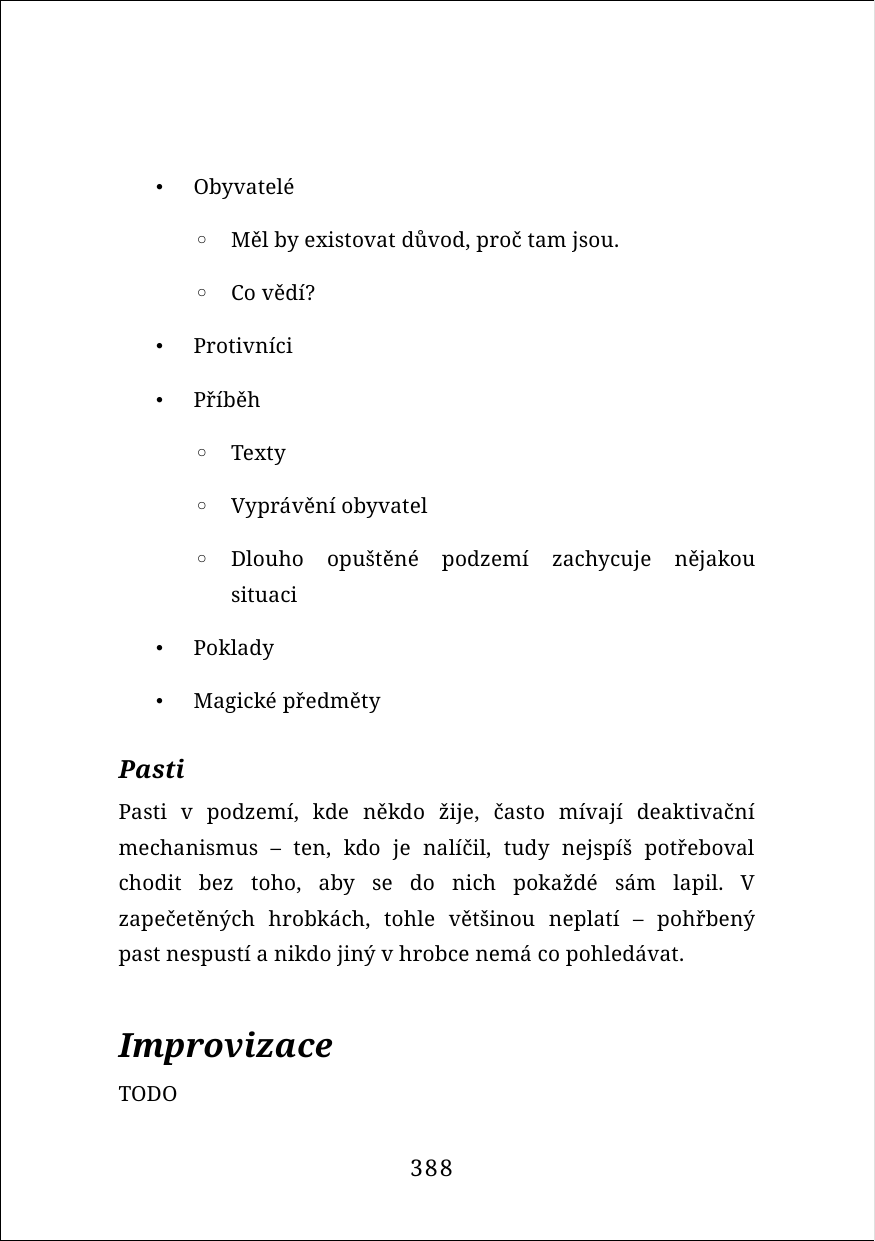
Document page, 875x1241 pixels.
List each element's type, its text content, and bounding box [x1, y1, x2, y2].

subtitle Pasti [118, 751, 756, 785]
list Protivníci [156, 331, 756, 360]
list Magické předměty [156, 686, 756, 715]
list Obyvatelé [156, 172, 756, 200]
list Poklady [156, 633, 756, 662]
list Příběh [156, 385, 756, 413]
text Pasti v podzemí, kde někdo žije, často mívají deaktivační mechanismus – ten, kdo je nalíčil, tudy nejspíš potřeboval chodit bez toho, aby se do nich pokaždé sám lapil. V zapečetěných hrobkách, tohle většinou neplatí – pohřbený past nespustí a nikdo jiný v hrobce nemá co pohledávat. [118, 797, 756, 968]
list Vyprávění obyvatel [193, 491, 756, 519]
list Měl by existovat důvod, proč tam jsou. [193, 225, 756, 253]
list Co vědí? [193, 278, 756, 307]
text TODO [118, 1079, 756, 1108]
list Dlouho opuštěné podzemí zachycuje nějakou situaci [193, 544, 756, 608]
list Texty [193, 438, 756, 466]
subtitle Improvizace [118, 1022, 756, 1067]
